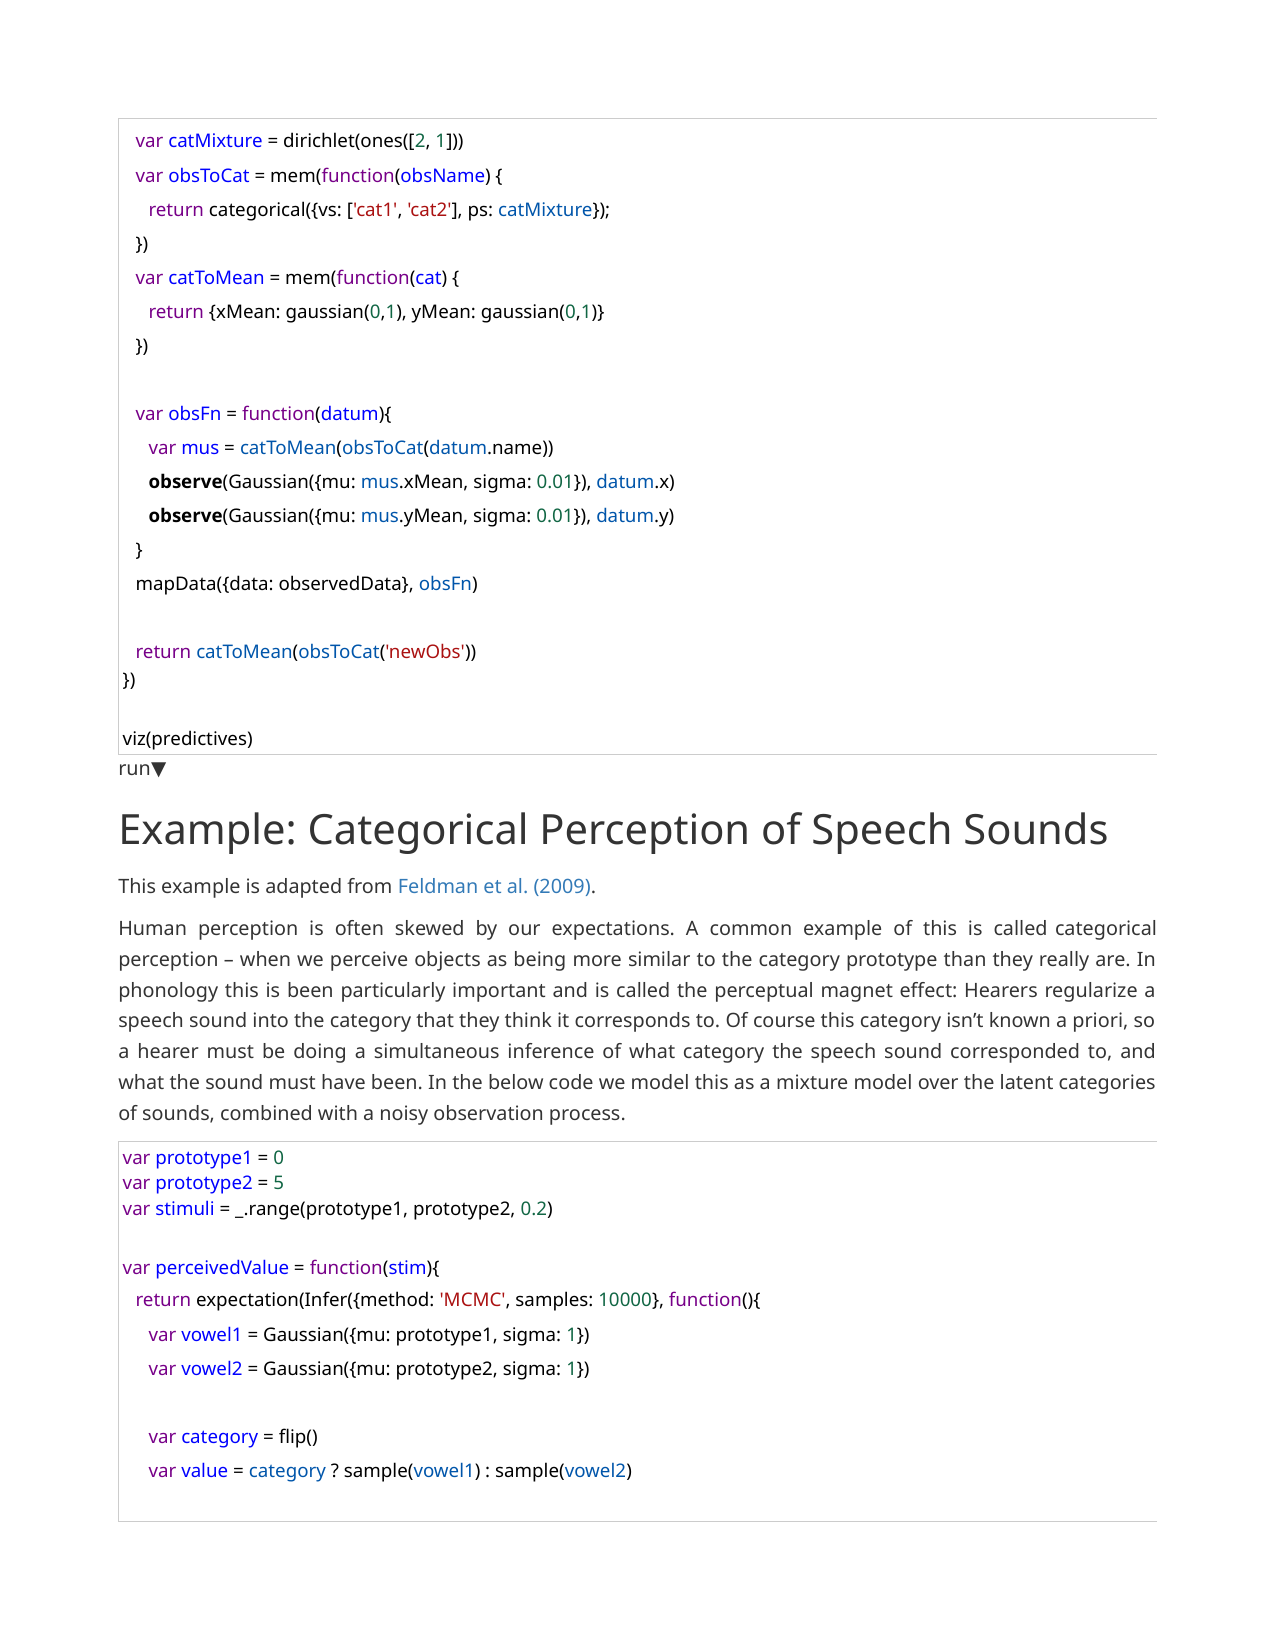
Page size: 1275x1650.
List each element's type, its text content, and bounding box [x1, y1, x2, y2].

text viz(predictives) [119, 723, 1157, 754]
text Human perception is often skewed by our expectations. A common example of this is called categorical perception – when we perceive objects as being more similar to the category prototype than they really are. In phonology this is been particularly important and is called the perceptual magnet effect: Hearers regularize a speech sound into the category that they think it corresponds to. Of course this category isn’t known a priori, so a hearer must be doing a simultaneous inference of what category the speech sound corresponded to, and what the sound must have been. In the below code we model this as a mixture model over the latent categories of sounds, combined with a noisy observation process. [118, 914, 1157, 1127]
text var prototype2 = 5 [119, 1166, 1157, 1192]
text var vowel1 = Gaussian({mu: prototype1, sigma: 1}) [119, 1311, 1157, 1345]
text mapData({data: observedData}, obsFn) [119, 561, 1157, 595]
text return categorical({vs: ['cat1', 'cat2'], ps: catMixture}); [119, 186, 1157, 220]
text return {xMean: gaussian(0,1), yMean: gaussian(0,1)} [119, 288, 1157, 322]
text return catToMean(obsToCat('newObs')) [119, 629, 1157, 663]
text }) [119, 322, 1157, 357]
text } [119, 527, 1157, 561]
text ​ [119, 1481, 1157, 1521]
text var vowel2 = Gaussian({mu: prototype2, sigma: 1}) [119, 1345, 1157, 1379]
text ​ [119, 689, 1157, 723]
text var category = flip() [119, 1413, 1157, 1447]
text var catToMean = mem(function(cat) { [119, 254, 1157, 288]
text This example is adapted from Feldman et al. (2009). [118, 873, 1157, 899]
text var mus = catToMean(obsToCat(datum.name)) [119, 425, 1157, 459]
text var perceivedValue = function(stim){ [119, 1252, 1157, 1277]
subtitle Example: Categorical Perception of Speech Sounds [118, 800, 1157, 857]
text }) [119, 220, 1157, 254]
text ​ [119, 357, 1157, 391]
text var stimuli = _.range(prototype1, prototype2, 0.2) [119, 1192, 1157, 1217]
text run▼ [118, 755, 1157, 781]
text observe(Gaussian({mu: mus.yMean, sigma: 0.01}), datum.y) [119, 493, 1157, 527]
text ​ [119, 595, 1157, 629]
text var catMixture = dirichlet(ones([2, 1])) [119, 119, 1157, 152]
text observe(Gaussian({mu: mus.xMean, sigma: 0.01}), datum.x) [119, 459, 1157, 493]
text var prototype1 = 0 [119, 1142, 1157, 1166]
text var obsToCat = mem(function(obsName) { [119, 152, 1157, 186]
text var value = category ? sample(vowel1) : sample(vowel2) [119, 1447, 1157, 1481]
text }) [119, 663, 1157, 689]
text var obsFn = function(datum){ [119, 391, 1157, 425]
text return expectation(Infer({method: 'MCMC', samples: 10000}, function(){ [119, 1277, 1157, 1311]
text ​ [119, 1379, 1157, 1413]
text ​ [119, 1217, 1157, 1252]
